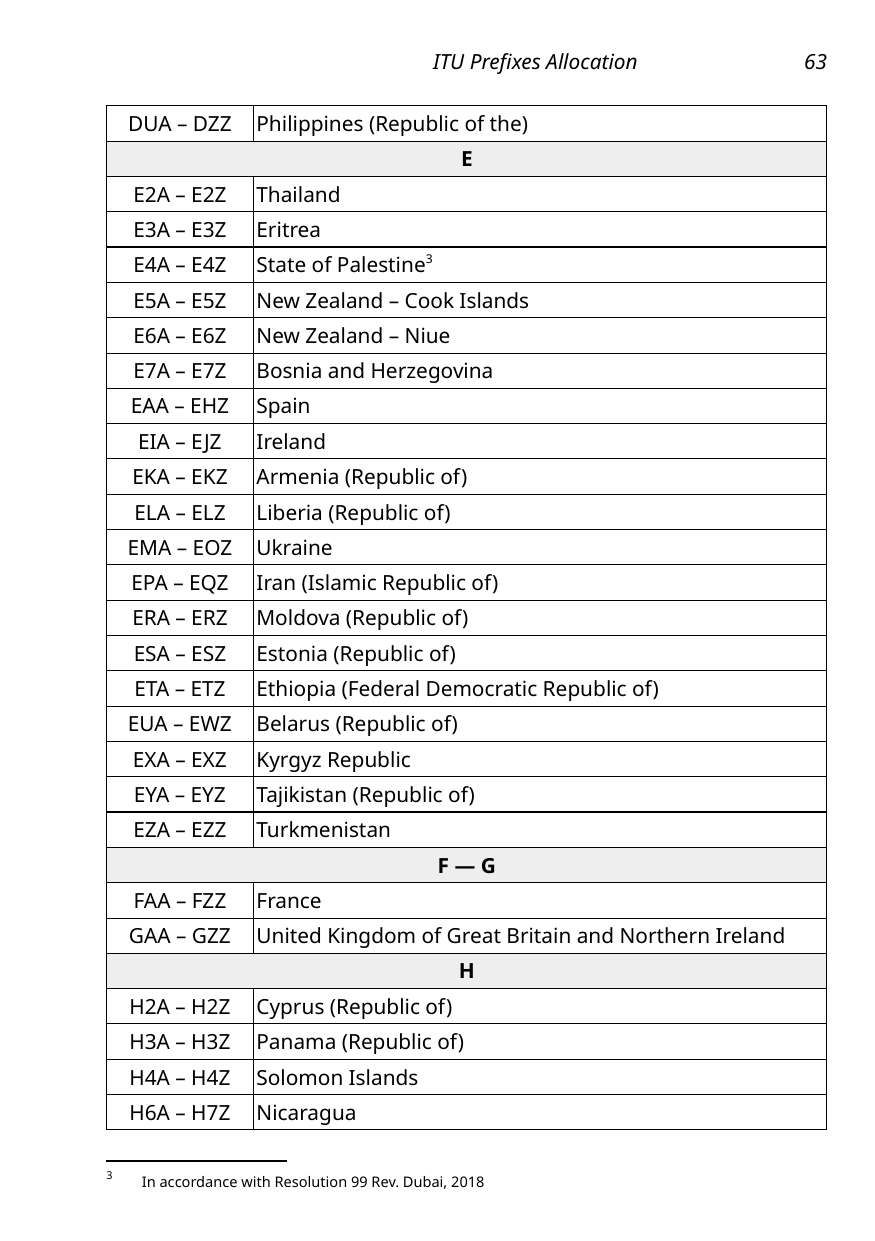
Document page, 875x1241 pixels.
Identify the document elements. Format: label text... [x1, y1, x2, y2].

table_cell Ireland [254, 424, 826, 458]
table_cell H4A – H4Z [107, 1060, 253, 1094]
table_cell United Kingdom of Great Britain and Northern Ireland [254, 919, 826, 953]
table_cell Ethiopia (Federal Democratic Republic of) [254, 671, 826, 706]
table_cell Moldova (Republic of) [254, 601, 826, 635]
table_cell Nicaragua [254, 1095, 826, 1129]
table_cell New Zealand – Cook Islands [254, 283, 826, 317]
table_cell Tajikistan (Republic of) [254, 777, 826, 811]
table_cell Armenia (Republic of) [254, 459, 826, 494]
table_cell EKA – EKZ [107, 459, 253, 494]
table_cell State of Palestine [254, 248, 826, 282]
table_cell EPA – EQZ [107, 565, 253, 599]
table_cell H3A – H3Z [107, 1024, 253, 1059]
table_cell EXA – EXZ [107, 742, 253, 776]
table_cell H2A – H2Z [107, 989, 253, 1023]
table_cell Panama (Republic of) [254, 1024, 826, 1059]
table_cell FAA – FZZ [107, 883, 253, 917]
table_cell Kyrgyz Republic [254, 742, 826, 776]
table_cell E2A – E2Z [107, 177, 253, 211]
table_cell Bosnia and Herzegovina [254, 354, 826, 388]
table_cell Cyprus (Republic of) [254, 989, 826, 1023]
table_cell Philippines (Republic of the) [254, 106, 826, 141]
table_cell Ukraine [254, 530, 826, 564]
table_cell E3A – E3Z [107, 212, 253, 246]
table_cell Belarus (Republic of) [254, 707, 826, 741]
table_cell E4A – E4Z [107, 248, 253, 282]
table_cell H [107, 954, 826, 988]
table_cell E [107, 142, 826, 176]
table_cell EIA – EJZ [107, 424, 253, 458]
table_cell Solomon Islands [254, 1060, 826, 1094]
table_cell Thailand [254, 177, 826, 211]
table_cell ETA – ETZ [107, 671, 253, 706]
table_cell Spain [254, 389, 826, 423]
table_cell Eritrea [254, 212, 826, 246]
table_cell E6A – E6Z [107, 318, 253, 352]
table_cell New Zealand – Niue [254, 318, 826, 352]
table_cell Iran (Islamic Republic of) [254, 565, 826, 599]
table_cell France [254, 883, 826, 917]
table_cell Turkmenistan [254, 813, 826, 847]
table_cell ESA – ESZ [107, 636, 253, 670]
table_cell E7A – E7Z [107, 354, 253, 388]
table_cell EAA – EHZ [107, 389, 253, 423]
table_cell E5A – E5Z [107, 283, 253, 317]
table_cell ERA – ERZ [107, 601, 253, 635]
table_cell GAA – GZZ [107, 919, 253, 953]
table_cell EMA – EOZ [107, 530, 253, 564]
table_cell H6A – H7Z [107, 1095, 253, 1129]
table_cell DUA – DZZ [107, 106, 253, 141]
table_cell F — G [107, 848, 826, 882]
table_cell Liberia (Republic of) [254, 495, 826, 529]
table_cell EZA – EZZ [107, 813, 253, 847]
table_cell EUA – EWZ [107, 707, 253, 741]
table_cell Estonia (Republic of) [254, 636, 826, 670]
table_cell EYA – EYZ [107, 777, 253, 811]
table_cell ELA – ELZ [107, 495, 253, 529]
